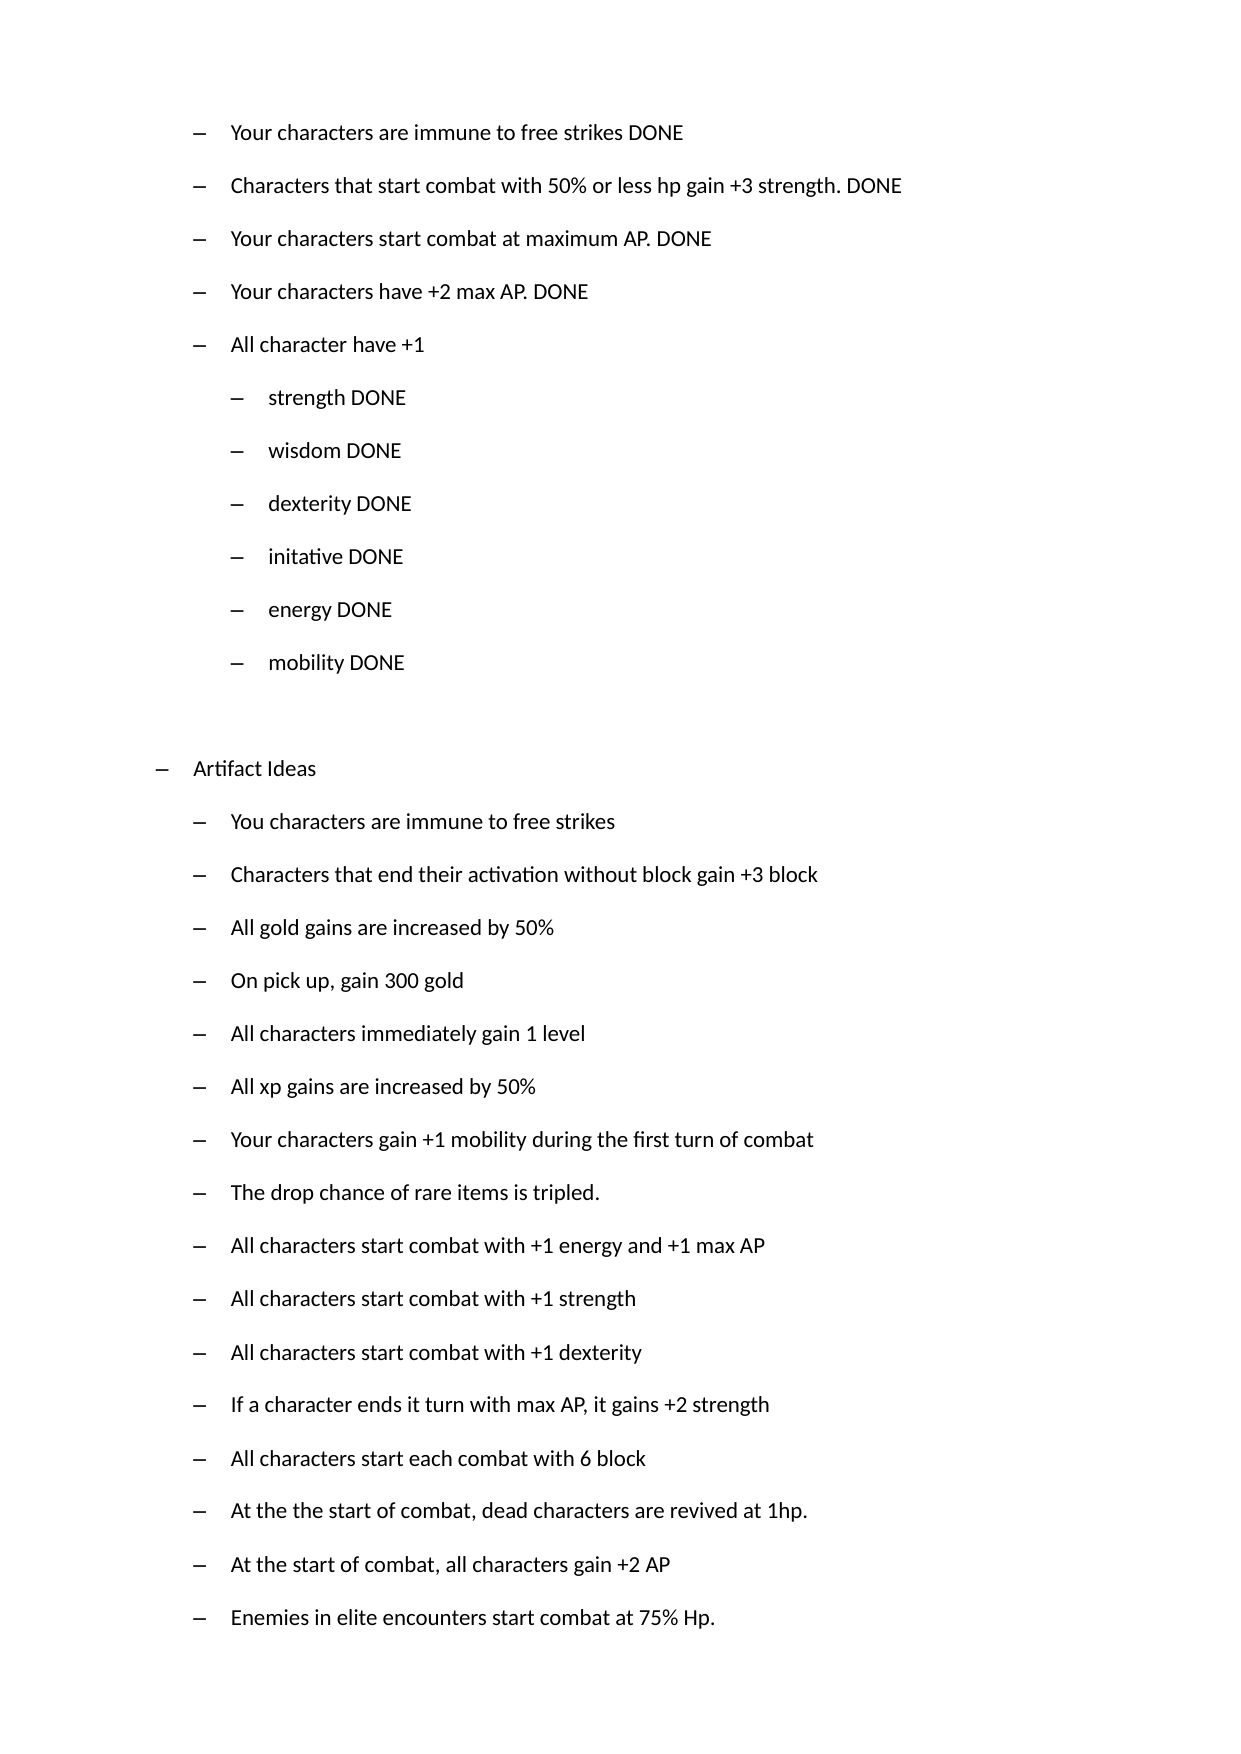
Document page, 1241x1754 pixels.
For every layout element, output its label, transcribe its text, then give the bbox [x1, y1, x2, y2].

list All characters start combat with +1 strength [193, 1284, 1122, 1313]
list energy DONE [231, 595, 1122, 623]
list All characters start combat with +1 energy and +1 max AP [193, 1232, 1122, 1259]
list At the the start of combat, dead characters are revived at 1hp. [193, 1497, 1122, 1525]
list If a character ends it turn with max AP, it gains +2 strength [193, 1391, 1122, 1419]
list All gold gains are increased by 50% [193, 913, 1122, 941]
list Enemies in elite encounters start combat at 75% Hp. [193, 1603, 1122, 1631]
list You characters are immune to free strikes [193, 807, 1122, 835]
list Your characters are immune to free strikes DONE [193, 118, 1122, 146]
list All character have +1 [193, 330, 1122, 358]
list The drop chance of rare items is tripled. [193, 1178, 1122, 1207]
list Your characters have +2 max AP. DONE [193, 277, 1122, 305]
list wisdom DONE [231, 436, 1122, 464]
list Your characters gain +1 mobility during the first turn of combat [193, 1126, 1122, 1153]
list Artifact Ideas [156, 754, 1122, 782]
list All characters immediately gain 1 level [193, 1019, 1122, 1047]
list Your characters start combat at maximum AP. DONE [193, 224, 1122, 252]
list All characters start each combat with 6 block [193, 1444, 1122, 1472]
list dexterity DONE [231, 489, 1122, 517]
list Characters that end their activation without block gain +3 block [193, 860, 1122, 888]
list All xp gains are increased by 50% [193, 1072, 1122, 1101]
list On pick up, gain 300 gold [193, 966, 1122, 994]
list At the start of combat, all characters gain +2 AP [193, 1550, 1122, 1578]
list initative DONE [231, 542, 1122, 570]
list All characters start combat with +1 dexterity [193, 1338, 1122, 1366]
list Characters that start combat with 50% or less hp gain +3 strength. DONE [193, 171, 1122, 199]
list strength DONE [231, 383, 1122, 411]
list mobility DONE [231, 648, 1122, 676]
